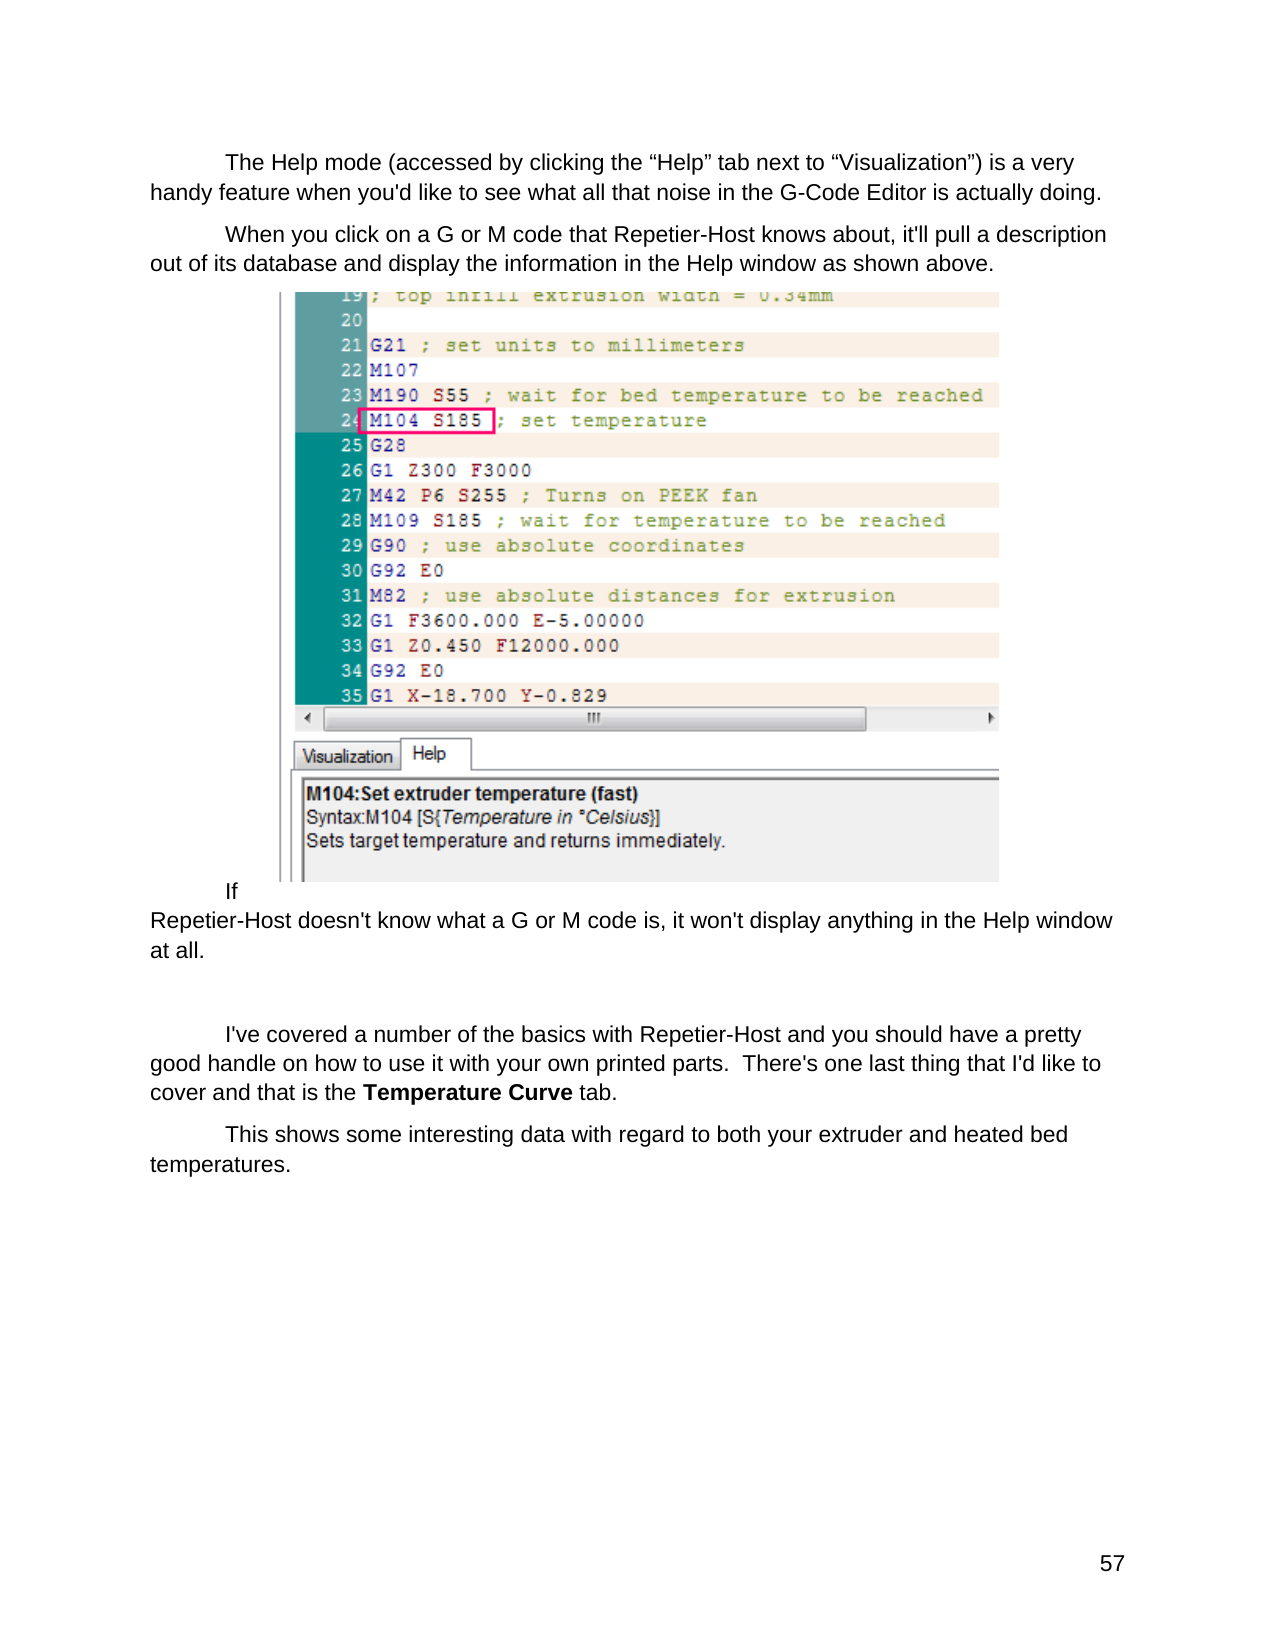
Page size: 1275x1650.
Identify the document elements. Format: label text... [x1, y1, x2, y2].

text When you click on a G or M code that Repetier-Host knows about, it'll pull a description out of its database and display the information in the Help window as shown above. [150, 221, 1125, 276]
text The Help mode (accessed by clicking the “Help” tab next to “Visualization”) is a very handy feature when you'd like to see what all that noise in the G-Code Editor is actually doing. [150, 150, 1125, 205]
picture [275, 292, 1000, 882]
text If Repetier-Host doesn't know what a G or M code is, it won't display anything in the Help window at all. [150, 879, 1125, 963]
text I've covered a number of the basics with Repetier-Host and you should have a pretty good handle on how to use it with your own printed parts. There's one last thing that I'd like to cover and that is the Temperature Curve tab. [150, 1021, 1125, 1106]
text This shows some interesting data with regard to both your extruder and heated bed temperatures. [150, 1122, 1125, 1177]
